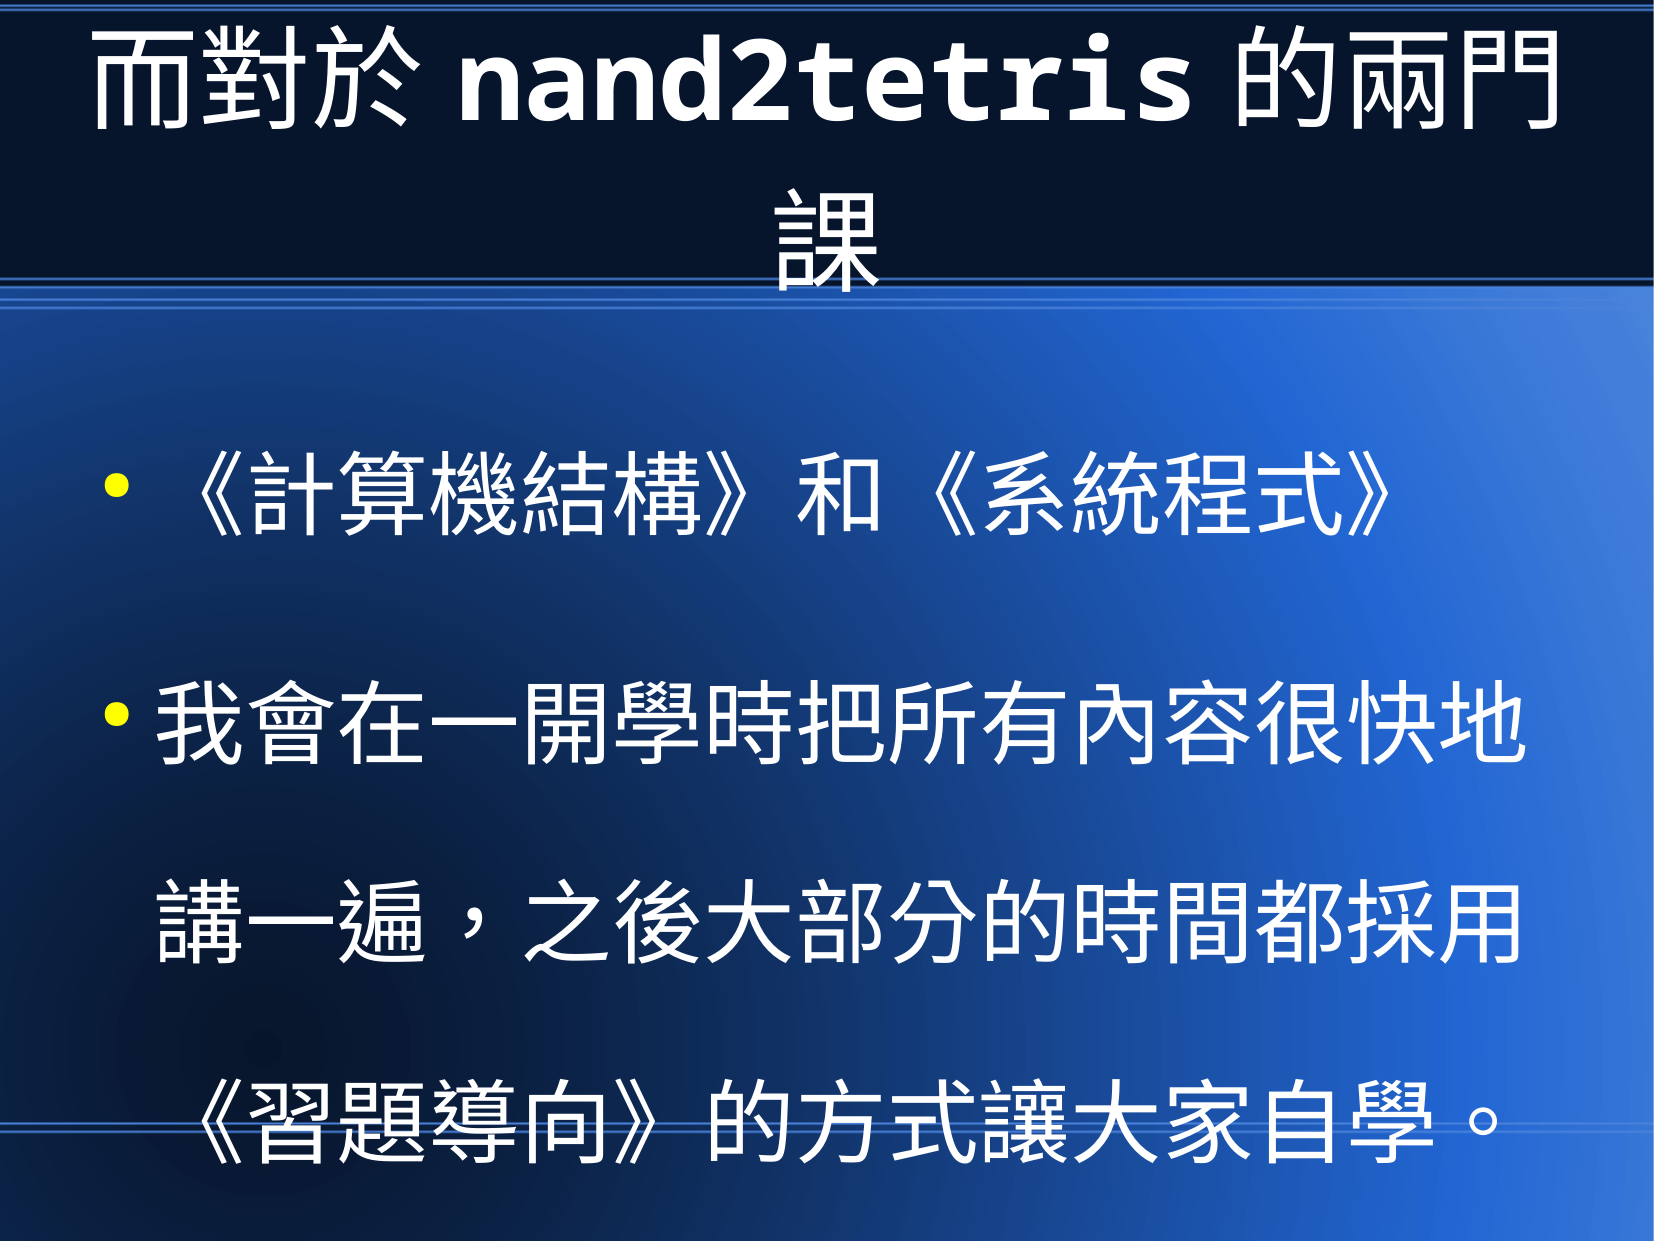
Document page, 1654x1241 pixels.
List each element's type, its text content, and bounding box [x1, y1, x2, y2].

picture [0, 0, 1654, 1241]
list 《計算機結構》和《系統程式》 我會在一開學時把所有內容很快地講一遍，之後大部分的時間都採用《習題導向》的方式讓大家自學。 [82, 355, 1571, 1241]
title 而對於nand2tetris的兩門課 [82, 49, 1571, 257]
